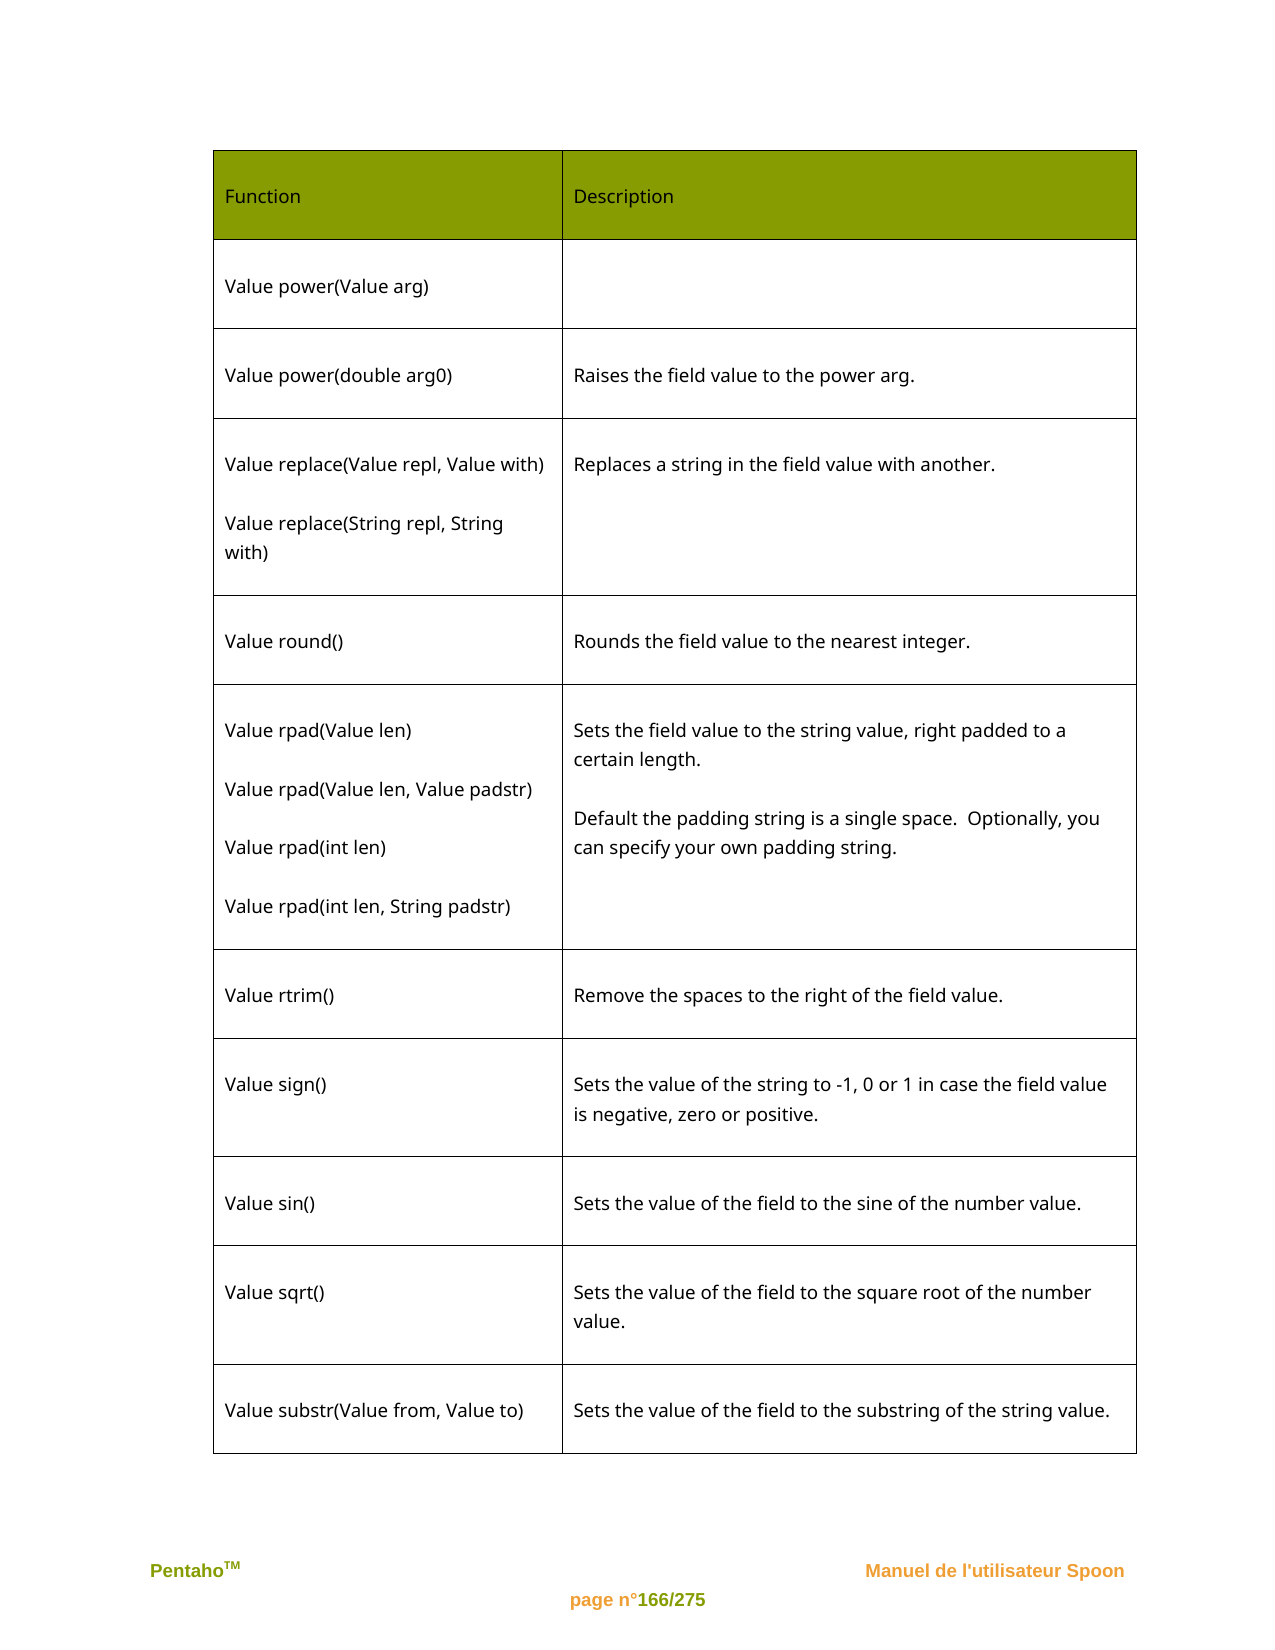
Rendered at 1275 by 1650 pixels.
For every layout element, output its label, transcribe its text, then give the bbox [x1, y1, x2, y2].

table_header Description [563, 151, 1136, 239]
table_cell Value round() [214, 596, 562, 684]
table_cell [563, 240, 1136, 328]
table_header Function [214, 151, 562, 239]
table_cell Value power(double arg0) [214, 329, 562, 417]
table_cell Value substr(Value from, Value to) [214, 1365, 562, 1453]
table_cell Sets the value of the field to the sine of the number value. [563, 1157, 1136, 1245]
table_cell Value sin() [214, 1157, 562, 1245]
table_cell Rounds the field value to the nearest integer. [563, 596, 1136, 684]
table_cell Sets the field value to the string value, right padded to a certain length. Default the padding string is a single space. Optionally, you can specify your own padding string. [563, 685, 1136, 949]
table_cell Sets the value of the field to the substring of the string value. [563, 1365, 1136, 1453]
table_cell Raises the field value to the power arg. [563, 329, 1136, 417]
table_cell Replaces a string in the field value with another. [563, 419, 1136, 594]
table_cell Value sign() [214, 1039, 562, 1156]
table_cell Value rpad(Value len) Value rpad(Value len, Value padstr) Value rpad(int len) Value rpad(int len, String padstr) [214, 685, 562, 949]
table_cell Value rtrim() [214, 950, 562, 1038]
table_cell Value power(Value arg) [214, 240, 562, 328]
table_cell Sets the value of the field to the square root of the number value. [563, 1246, 1136, 1364]
table_cell Remove the spaces to the right of the field value. [563, 950, 1136, 1038]
table_cell Sets the value of the string to -1, 0 or 1 in case the field value is negative, zero or positive. [563, 1039, 1136, 1156]
table_cell Value replace(Value repl, Value with) Value replace(String repl, String with) [214, 419, 562, 594]
table_cell Value sqrt() [214, 1246, 562, 1364]
